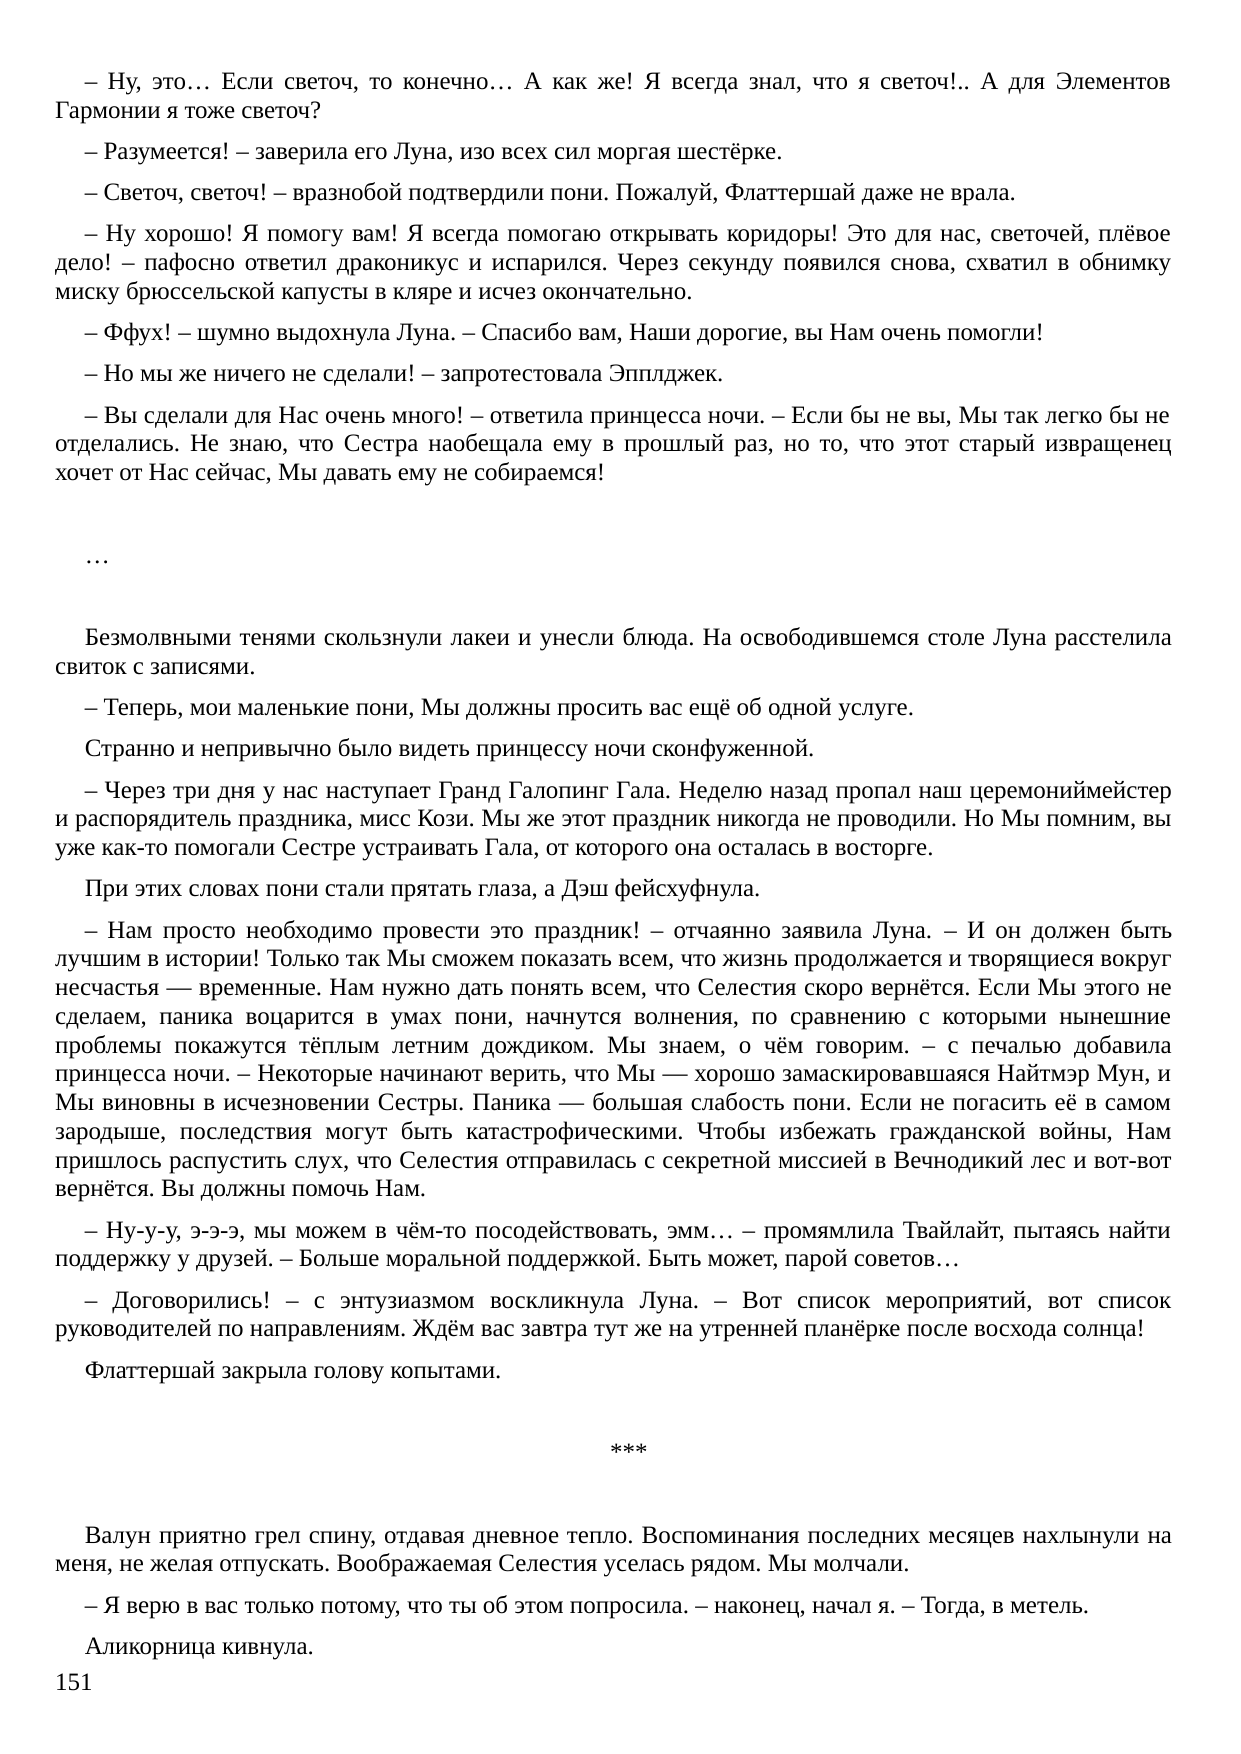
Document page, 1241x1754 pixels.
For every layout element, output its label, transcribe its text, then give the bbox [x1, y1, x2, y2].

text – Договорились! – с энтузиазмом воскликнула Луна. – Вот список мероприятий, вот список руководителей по направлениям. Ждём вас завтра тут же на утренней планёрке после восхода солнца! [55, 1285, 1173, 1342]
text – Теперь, мои маленькие пони, Мы должны просить вас ещё об одной услуге. [55, 692, 1173, 721]
text – Но мы же ничего не сделали! – запротестовала Эпплджек. [55, 358, 1173, 387]
text Валун приятно грел спину, отдавая дневное тепло. Воспоминания последних месяцев нахлынули на меня, не желая отпускать. Воображаемая Селестия уселась рядом. Мы молчали. [55, 1520, 1173, 1577]
text – Я верю в вас только потому, что ты об этом попросила. – наконец, начал я. – Тогда, в метель. [55, 1590, 1173, 1618]
text – Ну, это… Если светоч, то конечно… А как же! Я всегда знал, что я светоч!.. А для Элементов Гармонии я тоже светоч? [55, 66, 1173, 123]
text … [55, 540, 1173, 568]
text *** [55, 1437, 1173, 1466]
text – Вы сделали для Нас очень много! – ответила принцесса ночи. – Если бы не вы, Мы так легко бы не отделались. Не знаю, что Сестра наобещала ему в прошлый раз, но то, что этот старый извращенец хочет от Нас сейчас, Мы давать ему не собираемся! [55, 400, 1173, 486]
text – Нам просто необходимо провести это праздник! – отчаянно заявила Луна. – И он должен быть лучшим в истории! Только так Мы сможем показать всем, что жизнь продолжается и творящиеся вокруг несчастья — временные. Нам нужно дать понять всем, что Селестия скоро вернётся. Если Мы этого не сделаем, паника воцарится в умах пони, начнутся волнения, по сравнению с которыми нынешние проблемы покажутся тёплым летним дождиком. Мы знаем, о чём говорим. – с печалью добавила принцесса ночи. – Некоторые начинают верить, что Мы — хорошо замаскировавшаяся Найтмэр Мун, и Мы виновны в исчезновении Сестры. Паника — большая слабость пони. Если не погасить её в самом зародыше, последствия могут быть катастрофическими. Чтобы избежать гражданской войны, Нам пришлось распустить слух, что Селестия отправилась с секретной миссией в Вечнодикий лес и вот-вот вернётся. Вы должны помочь Нам. [55, 915, 1173, 1202]
text При этих словах пони стали прятать глаза, а Дэш фейсхуфнула. [55, 873, 1173, 902]
text – Через три дня у нас наступает Гранд Галопинг Гала. Неделю назад пропал наш церемониймейстер и распорядитель праздника, мисс Кози. Мы же этот праздник никогда не проводили. Но Мы помним, вы уже как-то помогали Сестре устраивать Гала, от которого она осталась в восторге. [55, 775, 1173, 861]
text Безмолвными тенями скользнули лакеи и унесли блюда. На освободившемся столе Луна расстелила свиток с записями. [55, 622, 1173, 680]
text – Светоч, светоч! – вразнобой подтвердили пони. Пожалуй, Флаттершай даже не врала. [55, 177, 1173, 206]
text – Ну-у-у, э-э-э, мы можем в чём-то посодействовать, эмм… – промямлила Твайлайт, пытаясь найти поддержку у друзей. – Больше моральной поддержкой. Быть может, парой советов… [55, 1215, 1173, 1272]
text Аликорница кивнула. [55, 1631, 1173, 1660]
text – Ну хорошо! Я помогу вам! Я всегда помогаю открывать коридоры! Это для нас, светочей, плёвое дело! – пафосно ответил драконикус и испарился. Через секунду появился снова, схватил в обнимку миску брюссельской капусты в кляре и исчез окончательно. [55, 218, 1173, 305]
text – Ффух! – шумно выдохнула Луна. – Спасибо вам, Наши дорогие, вы Нам очень помогли! [55, 317, 1173, 346]
text Флаттершай закрыла голову копытами. [55, 1355, 1173, 1383]
text Странно и непривычно было видеть принцессу ночи сконфуженной. [55, 733, 1173, 762]
text – Разумеется! – заверила его Луна, изо всех сил моргая шестёрке. [55, 136, 1173, 165]
